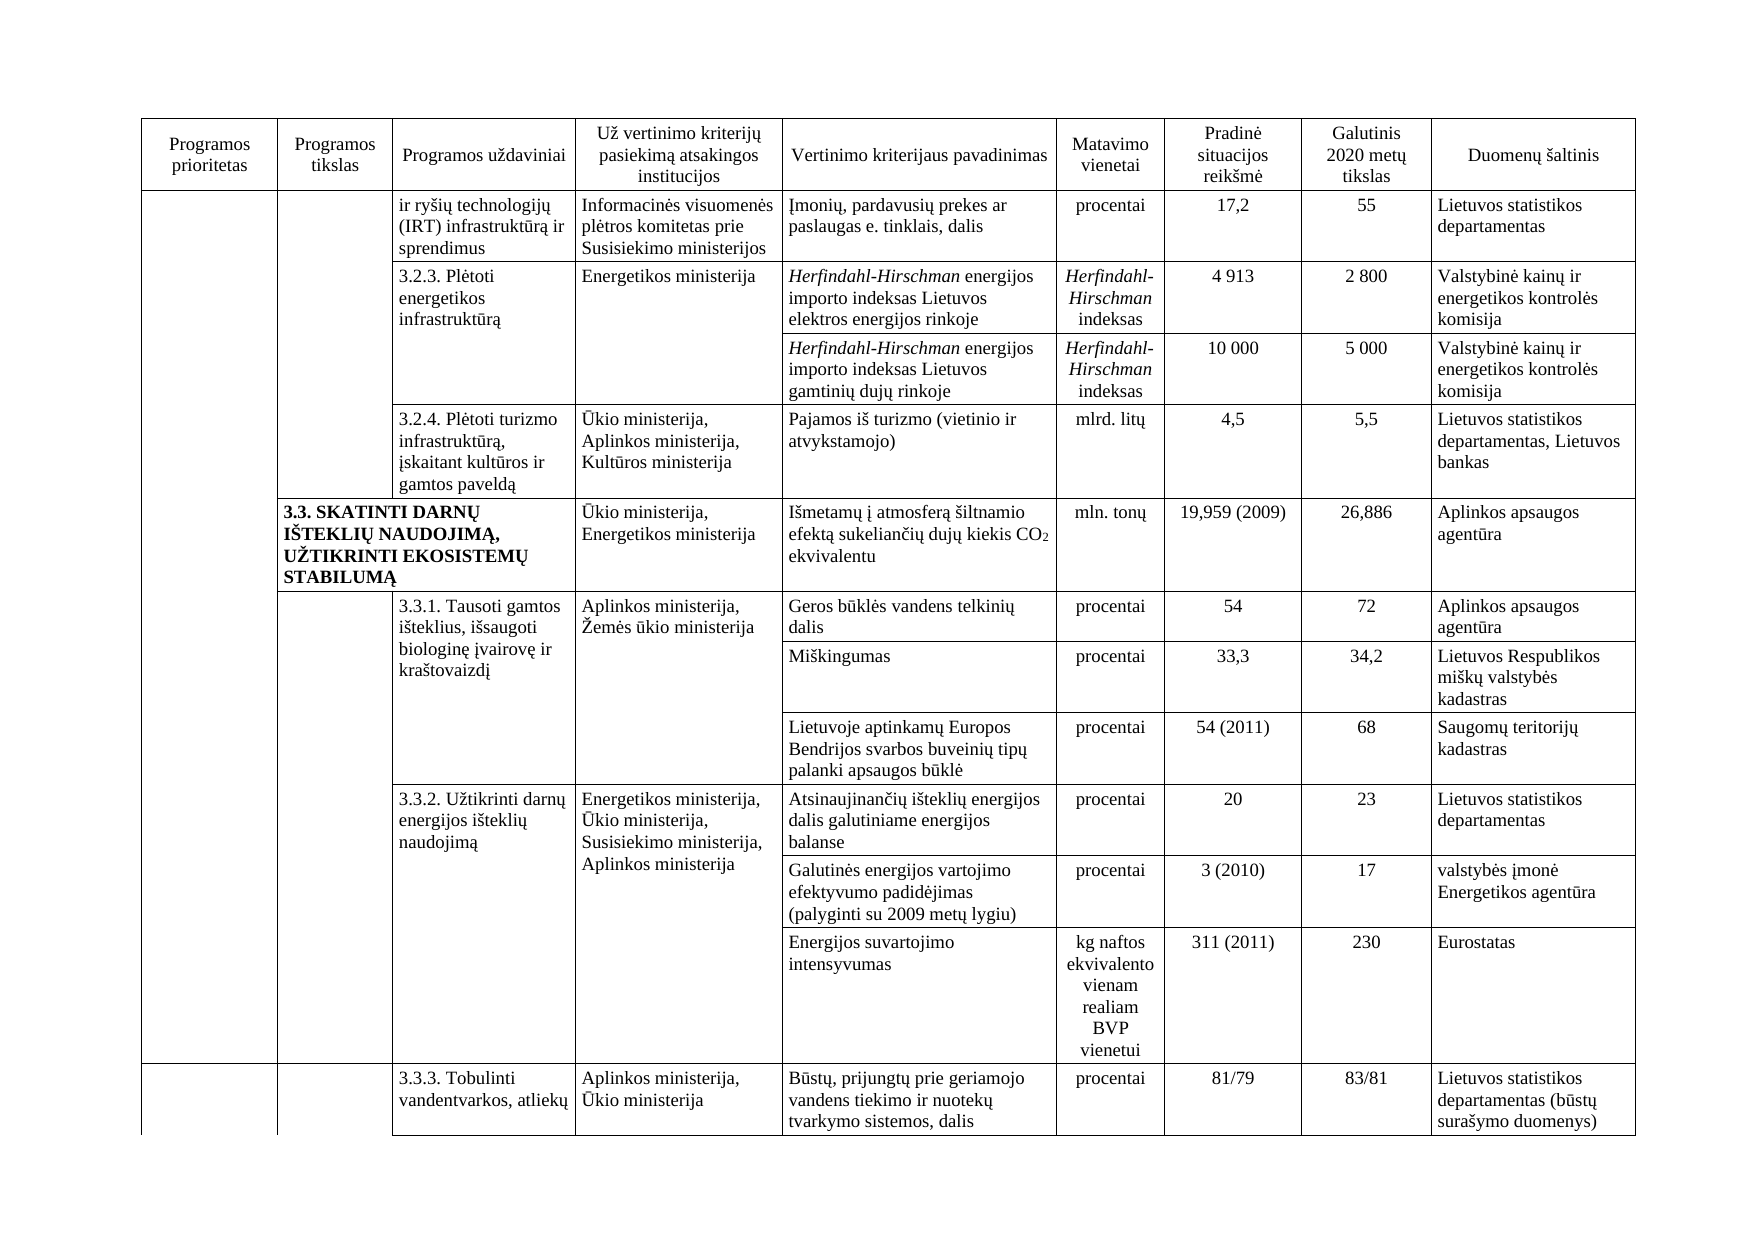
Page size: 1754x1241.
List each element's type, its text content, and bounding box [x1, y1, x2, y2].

table_cell 2 800 [1302, 262, 1431, 333]
table_cell [142, 1064, 277, 1135]
table_cell 19,959 (2009) [1165, 499, 1301, 591]
table_cell Energetikos ministerija [576, 262, 782, 404]
table_cell [278, 592, 392, 641]
table_cell Lietuvos statistikos departamentas [1432, 785, 1635, 855]
table_cell Herfindahl-Hirschman energijos importo indeksas Lietuvos elektros energijos rinkoje [783, 262, 1056, 333]
table_cell 55 [1302, 191, 1431, 261]
table_header Programos uždaviniai [393, 119, 575, 190]
table_cell Eurostatas [1432, 928, 1635, 1063]
table_cell Herfindahl-Hirschman indeksas [1057, 262, 1164, 333]
table_cell procentai [1057, 592, 1164, 641]
table_cell [142, 591, 277, 641]
table_cell 83/81 [1302, 1064, 1431, 1135]
table_cell Lietuvoje aptinkamų Europos Bendrijos svarbos buveinių tipų palanki apsaugos būklė [783, 713, 1056, 784]
table_header Vertinimo kriterijaus pavadinimas [783, 119, 1056, 190]
table_cell valstybės įmonė Energetikos agentūra [1432, 856, 1635, 927]
table_cell 26,886 [1302, 499, 1431, 591]
table_cell 34,2 [1302, 642, 1431, 712]
table_header Galutinis 2020 metų tikslas [1302, 119, 1431, 190]
table_cell 3.2.3. Plėtoti energetikos infrastruktūrą [393, 262, 575, 404]
table_cell Energijos suvartojimo intensyvumas [783, 928, 1056, 1063]
table_cell [142, 333, 277, 404]
table_cell Herfindahl-Hirschman energijos importo indeksas Lietuvos gamtinių dujų rinkoje [783, 334, 1056, 404]
table_cell [142, 855, 277, 927]
table_cell 230 [1302, 928, 1431, 1063]
table_cell procentai [1057, 191, 1164, 261]
table_cell Saugomų teritorijų kadastras [1432, 713, 1635, 784]
table_cell [142, 641, 277, 712]
table_cell 5 000 [1302, 334, 1431, 404]
table_cell 3.3.3. Tobulinti vandentvarkos, atliekų [393, 1064, 575, 1135]
table_cell 72 [1302, 592, 1431, 641]
table_cell [278, 855, 392, 927]
table_cell Lietuvos Respublikos miškų valstybės kadastras [1432, 642, 1635, 712]
table_header Duomenų šaltinis [1432, 119, 1635, 190]
table_cell Aplinkos apsaugos agentūra [1432, 592, 1635, 641]
table_cell [142, 927, 277, 1063]
table_cell [278, 927, 392, 1063]
table_cell [142, 261, 277, 333]
table_cell procentai [1057, 856, 1164, 927]
table_cell [142, 784, 277, 855]
table_cell Aplinkos ministerija, Ūkio ministerija [576, 1064, 782, 1135]
table_cell [278, 404, 392, 497]
table_cell procentai [1057, 1064, 1164, 1135]
table_cell [278, 641, 392, 712]
table_cell 3.3.1. Tausoti gamtos išteklius, išsaugoti biologinę įvairovę ir kraštovaizdį [393, 592, 575, 784]
table_cell [278, 784, 392, 855]
table_cell Atsinaujinančių išteklių energijos dalis galutiniame energijos balanse [783, 785, 1056, 855]
table_cell Lietuvos statistikos departamentas (būstų surašymo duomenys) [1432, 1064, 1635, 1135]
table_cell 4,5 [1165, 405, 1301, 497]
table_cell [278, 712, 392, 784]
table_header Programos tikslas [278, 119, 392, 190]
table_cell 17,2 [1165, 191, 1301, 261]
table_cell 54 [1165, 592, 1301, 641]
table_cell Išmetamų į atmosferą šiltnamio efektą sukeliančių dujų kiekis CO2 ekvivalentu [783, 499, 1056, 591]
table_cell Būstų, prijungtų prie geriamojo vandens tiekimo ir nuotekų tvarkymo sistemos, dalis [783, 1064, 1056, 1135]
table_cell 81/79 [1165, 1064, 1301, 1135]
table_cell 3.3.2. Užtikrinti darnų energijos išteklių naudojimą [393, 785, 575, 1063]
table_cell 20 [1165, 785, 1301, 855]
table_cell [142, 712, 277, 784]
table_cell Herfindahl-Hirschman indeksas [1057, 334, 1164, 404]
table_cell 5,5 [1302, 405, 1431, 497]
table_cell Valstybinė kainų ir energetikos kontrolės komisija [1432, 262, 1635, 333]
table_cell mlrd. litų [1057, 405, 1164, 497]
table_header Matavimo vienetai [1057, 119, 1164, 190]
table_cell 3 (2010) [1165, 856, 1301, 927]
table_cell 10 000 [1165, 334, 1301, 404]
table_cell Informacinės visuomenės plėtros komitetas prie Susisiekimo ministerijos [576, 191, 782, 261]
table_cell Aplinkos apsaugos agentūra [1432, 499, 1635, 591]
table_cell procentai [1057, 642, 1164, 712]
table_cell Lietuvos statistikos departamentas, Lietuvos bankas [1432, 405, 1635, 497]
table_header Pradinė situacijos reikšmė [1165, 119, 1301, 190]
table_cell Lietuvos statistikos departamentas [1432, 191, 1635, 261]
table_cell ir ryšių technologijų (IRT) infrastruktūrą ir sprendimus [393, 191, 575, 261]
table_cell Geros būklės vandens telkinių dalis [783, 592, 1056, 641]
table_cell procentai [1057, 785, 1164, 855]
table_cell 54 (2011) [1165, 713, 1301, 784]
table_header Už vertinimo kriterijų pasiekimą atsakingos institucijos [576, 119, 782, 190]
table_cell Ūkio ministerija, Aplinkos ministerija, Kultūros ministerija [576, 405, 782, 497]
table_cell [278, 1064, 392, 1135]
table_cell [278, 261, 392, 333]
table_cell mln. tonų [1057, 499, 1164, 591]
table_cell 3.3. SKATINTI DARNŲ IŠTEKLIŲ NAUDOJIMĄ, UŽTIKRINTI EKOSISTEMŲ STABILUMĄ [278, 499, 575, 591]
table_cell [142, 498, 277, 591]
table_cell 17 [1302, 856, 1431, 927]
table_cell Miškingumas [783, 642, 1056, 712]
table_cell procentai [1057, 713, 1164, 784]
table_cell [142, 404, 277, 497]
table_cell Aplinkos ministerija, Žemės ūkio ministerija [576, 592, 782, 784]
table_cell Galutinės energijos vartojimo efektyvumo padidėjimas (palyginti su 2009 metų lygiu) [783, 856, 1056, 927]
table_cell Pajamos iš turizmo (vietinio ir atvykstamojo) [783, 405, 1056, 497]
table_cell 23 [1302, 785, 1431, 855]
table_cell 3.2.4. Plėtoti turizmo infrastruktūrą, įskaitant kultūros ir gamtos paveldą [393, 405, 575, 497]
table_cell 311 (2011) [1165, 928, 1301, 1063]
table_cell 68 [1302, 713, 1431, 784]
table_header Programos prioritetas [142, 119, 277, 190]
table_cell Ūkio ministerija, Energetikos ministerija [576, 499, 782, 591]
table_cell kg naftos ekvivalento vienam realiam BVP vienetui [1057, 928, 1164, 1063]
table_cell 4 913 [1165, 262, 1301, 333]
table_cell Valstybinė kainų ir energetikos kontrolės komisija [1432, 334, 1635, 404]
table_cell [278, 191, 392, 261]
table_cell [278, 333, 392, 404]
table_cell Įmonių, pardavusių prekes ar paslaugas e. tinklais, dalis [783, 191, 1056, 261]
table_cell 33,3 [1165, 642, 1301, 712]
table_cell Energetikos ministerija, Ūkio ministerija, Susisiekimo ministerija, Aplinkos ministerija [576, 785, 782, 1063]
table_cell [142, 191, 277, 261]
